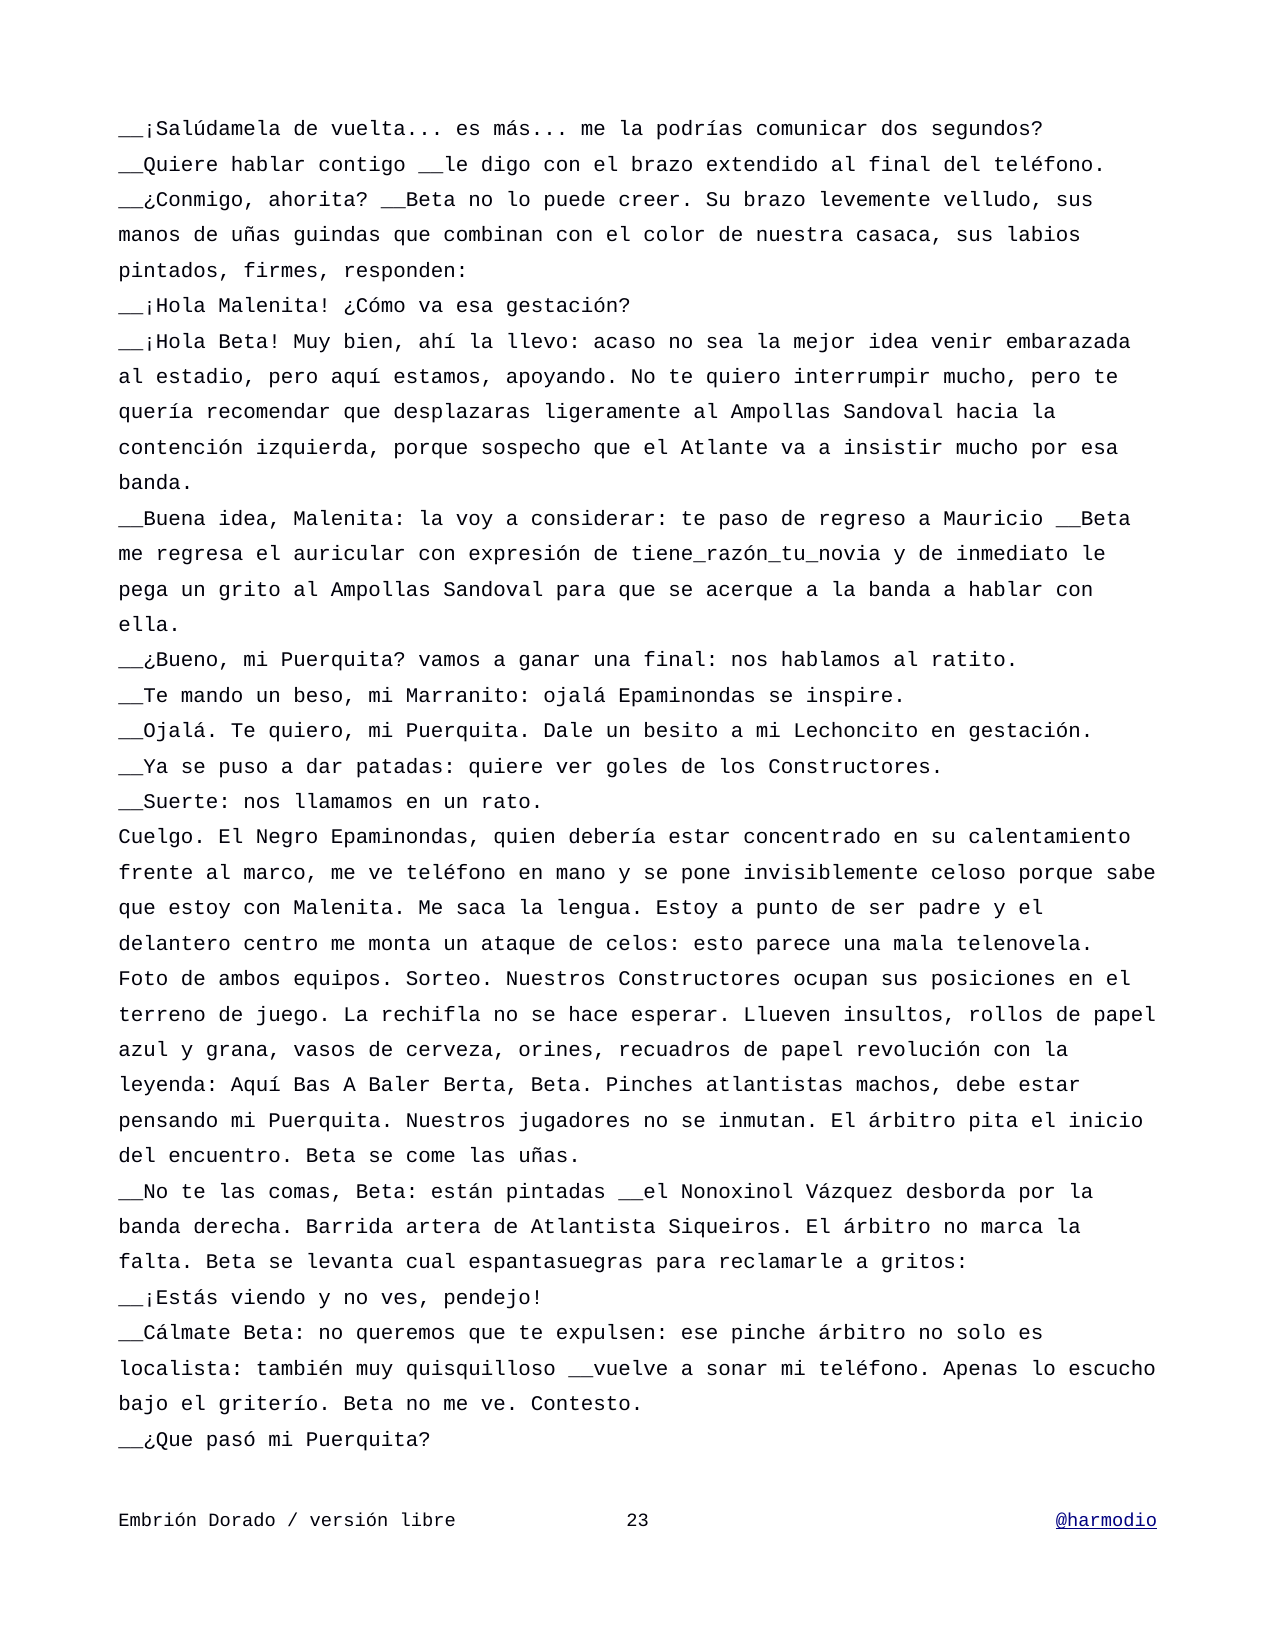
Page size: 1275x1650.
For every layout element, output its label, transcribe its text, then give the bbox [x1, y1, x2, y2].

text __¿Bueno, mi Puerquita? vamos a ganar una final: nos hablamos al ratito. [118, 649, 1157, 673]
text __¡Salúdamela de vuelta... es más... me la podrías comunicar dos segundos? [118, 118, 1157, 142]
text __Buena idea, Malenita: la voy a considerar: te paso de regreso a Mauricio __Beta me regresa el auricular con expresión de tiene_razón_tu_novia y de inmediato le pega un grito al Ampollas Sandoval para que se acerque a la banda a hablar con ella. [118, 508, 1157, 638]
text Cuelgo. El Negro Epaminondas, quien debería estar concentrado en su calentamiento frente al marco, me ve teléfono en mano y se pone invisiblemente celoso porque sabe que estoy con Malenita. Me saca la lengua. Estoy a punto de ser padre y el delantero centro me monta un ataque de celos: esto parece una mala telenovela. [118, 826, 1157, 956]
text __¡Hola Beta! Muy bien, ahí la llevo: acaso no sea la mejor idea venir embarazada al estadio, pero aquí estamos, apoyando. No te quiero interrumpir mucho, pero te quería recomendar que desplazaras ligeramente al Ampollas Sandoval hacia la contención izquierda, porque sospecho que el Atlante va a insistir mucho por esa banda. [118, 331, 1157, 496]
text __¿Conmigo, ahorita? __Beta no lo puede creer. Su brazo levemente velludo, sus manos de uñas guindas que combinan con el color de nuestra casaca, sus labios pintados, firmes, responden: [118, 189, 1157, 283]
text __Quiere hablar contigo __le digo con el brazo extendido al final del teléfono. [118, 153, 1157, 177]
text Foto de ambos equipos. Sorteo. Nuestros Constructores ocupan sus posiciones en el terreno de juego. La rechifla no se hace esperar. Llueven insultos, rollos de papel azul y grana, vasos de cerveza, orines, recuadros de papel revolución con la leyenda: Aquí Bas A Baler Berta, Beta. Pinches atlantistas machos, debe estar pensando mi Puerquita. Nuestros jugadores no se inmutan. El árbitro pita el inicio del encuentro. Beta se come las uñas. [118, 968, 1157, 1169]
text __¡Hola Malenita! ¿Cómo va esa gestación? [118, 295, 1157, 319]
text __Ojalá. Te quiero, mi Puerquita. Dale un besito a mi Lechoncito en gestación. [118, 720, 1157, 744]
text __¡Estás viendo y no ves, pendejo! [118, 1287, 1157, 1311]
text __Suerte: nos llamamos en un rato. [118, 791, 1157, 815]
text __Ya se puso a dar patadas: quiere ver goles de los Constructores. [118, 756, 1157, 779]
text __Cálmate Beta: no queremos que te expulsen: ese pinche árbitro no solo es localista: también muy quisquilloso __vuelve a sonar mi teléfono. Apenas lo escucho bajo el griterío. Beta no me ve. Contesto. [118, 1322, 1157, 1417]
text __¿Que pasó mi Puerquita? [118, 1428, 1157, 1452]
text __Te mando un beso, mi Marranito: ojalá Epaminondas se inspire. [118, 685, 1157, 708]
text __No te las comas, Beta: están pintadas __el Nonoxinol Vázquez desborda por la banda derecha. Barrida artera de Atlantista Siqueiros. El árbitro no marca la falta. Beta se levanta cual espantasuegras para reclamarle a gritos: [118, 1181, 1157, 1275]
